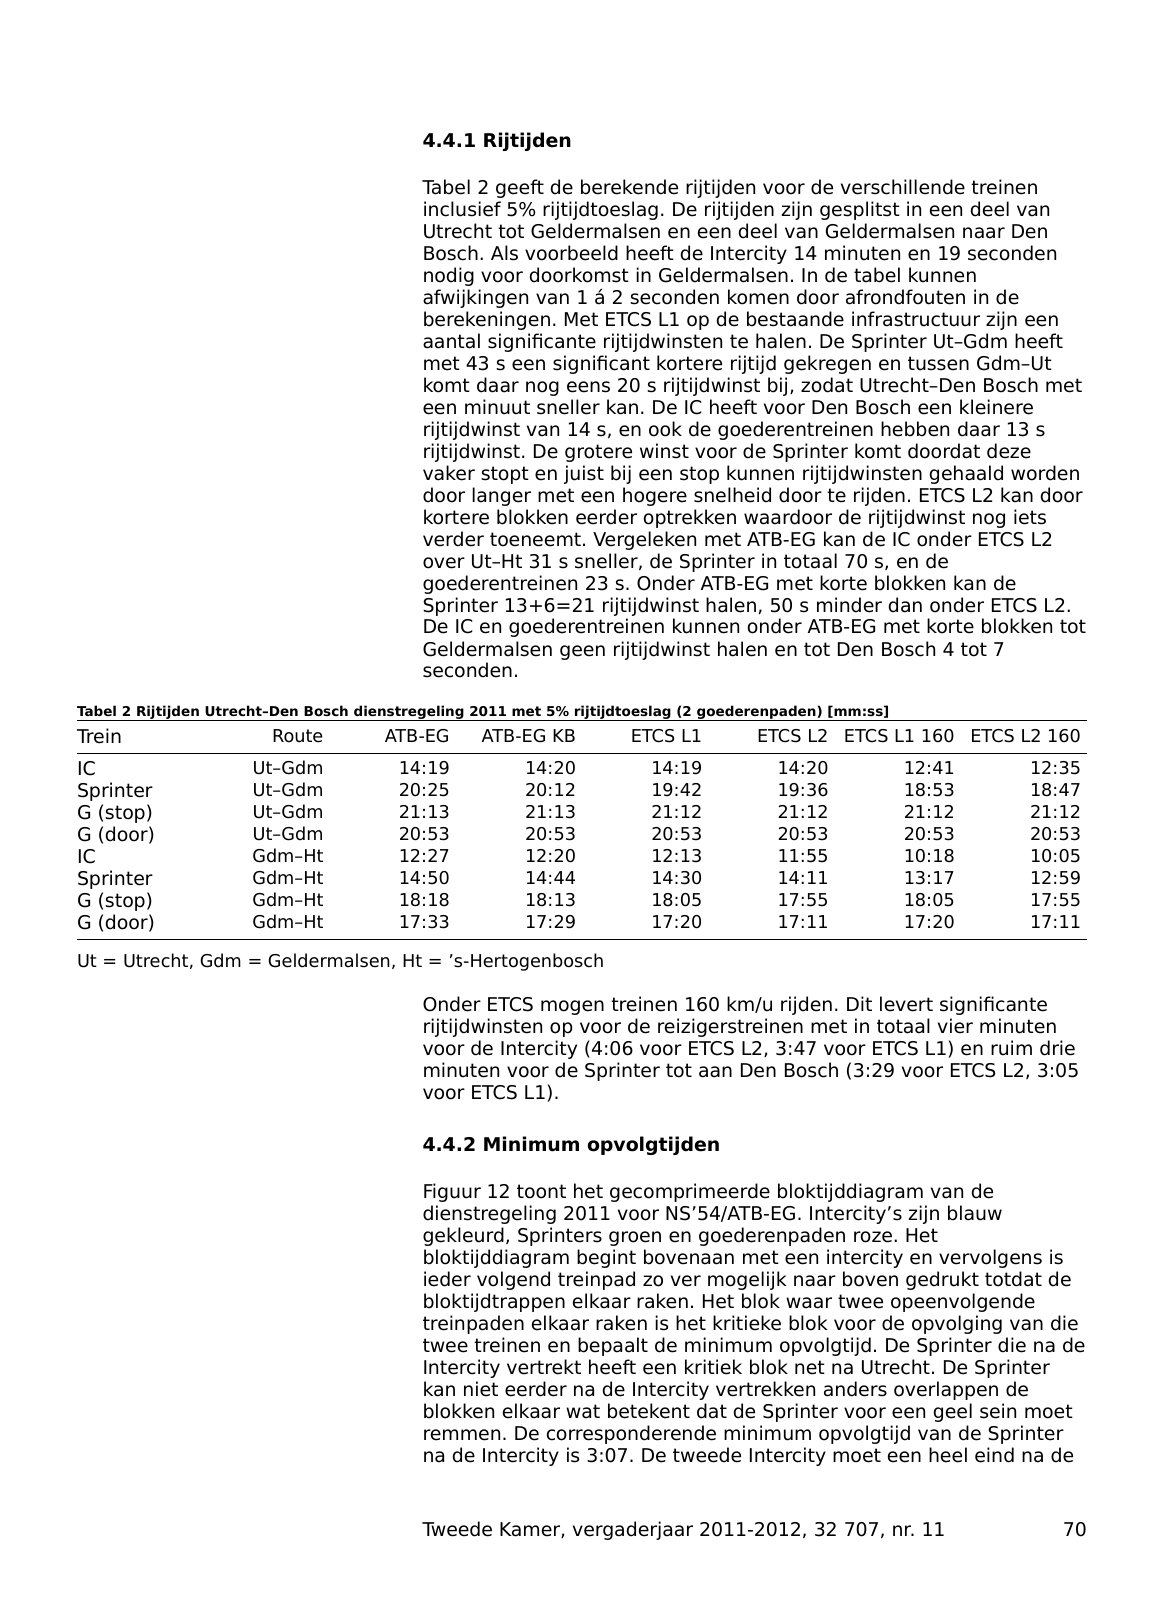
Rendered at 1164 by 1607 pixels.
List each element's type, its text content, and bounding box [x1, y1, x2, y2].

table_cell ATB-EG KB [455, 721, 582, 752]
table_cell 21:12 [834, 802, 960, 824]
table_cell ETCS L1 160 [834, 721, 960, 752]
table_cell ETCS L2 160 [960, 721, 1087, 752]
subtitle 4.4.2 Minimum opvolgtijden [422, 1134, 1087, 1156]
table_cell 20:53 [834, 824, 960, 846]
text Onder ETCS mogen treinen 160 km/u rijden. Dit levert significante rijtijdwinsten op voor de reizigerstreinen met in totaal vier minuten voor de Intercity (4:06 voor ETCS L2, 3:47 voor ETCS L1) en ruim drie minuten voor de Sprinter tot aan Den Bosch (3:29 voor ETCS L2, 3:05 voor ETCS L1). [422, 994, 1087, 1104]
table_cell 12:59 [960, 868, 1087, 890]
table_cell 12:41 [834, 754, 960, 780]
table_cell 20:53 [960, 824, 1087, 846]
table_cell IC [77, 846, 203, 868]
table_cell 14:19 [582, 754, 708, 780]
table_cell Sprinter [77, 780, 203, 802]
table_cell 17:55 [708, 890, 834, 912]
table_cell 20:53 [582, 824, 708, 846]
table_cell 21:12 [708, 802, 834, 824]
table_cell Trein [77, 721, 203, 752]
table_cell Ut = Utrecht, Gdm = Geldermalsen, Ht = ’s-Hertogenbosch [77, 940, 1087, 972]
table_cell Ut–Gdm [203, 802, 329, 824]
table_cell 14:20 [708, 754, 834, 780]
table_cell 14:20 [455, 754, 582, 780]
table_cell Gdm–Ht [203, 890, 329, 912]
table_cell 20:53 [329, 824, 455, 846]
table_cell 17:55 [960, 890, 1087, 912]
table_cell 13:17 [834, 868, 960, 890]
table_cell ETCS L1 [582, 721, 708, 752]
table_cell Gdm–Ht [203, 846, 329, 868]
table_cell G (stop) [77, 890, 203, 912]
table_cell 21:12 [960, 802, 1087, 824]
table_cell 18:13 [455, 890, 582, 912]
table_cell 21:13 [329, 802, 455, 824]
table_cell 19:42 [582, 780, 708, 802]
table_cell Ut–Gdm [203, 824, 329, 846]
table_cell 14:30 [582, 868, 708, 890]
subtitle 4.4.1 Rijtijden [422, 130, 1087, 152]
table_cell 14:19 [329, 754, 455, 780]
table_cell 11:55 [708, 846, 834, 868]
table_cell 17:33 [329, 912, 455, 939]
table_cell 12:13 [582, 846, 708, 868]
table_cell G (stop) [77, 802, 203, 824]
table_cell 18:18 [329, 890, 455, 912]
table_cell 18:53 [834, 780, 960, 802]
table_cell 12:35 [960, 754, 1087, 780]
table_cell 14:50 [329, 868, 455, 890]
table_cell G (door) [77, 824, 203, 846]
table_cell 17:20 [582, 912, 708, 939]
table_cell IC [77, 754, 203, 780]
table_cell 14:11 [708, 868, 834, 890]
table_cell Gdm–Ht [203, 868, 329, 890]
table_cell 17:20 [834, 912, 960, 939]
table_cell 17:29 [455, 912, 582, 939]
table_header Tabel 2 Rijtijden Utrecht–Den Bosch dienstregeling 2011 met 5% rijtijdtoeslag (2 goederenpaden) [mm:ss] [77, 704, 1087, 720]
table_cell 19:36 [708, 780, 834, 802]
table_cell 12:27 [329, 846, 455, 868]
table_cell 18:05 [582, 890, 708, 912]
table_cell 10:18 [834, 846, 960, 868]
table_cell 14:44 [455, 868, 582, 890]
table_cell 18:47 [960, 780, 1087, 802]
table_cell Ut–Gdm [203, 754, 329, 780]
table_cell 20:25 [329, 780, 455, 802]
table_cell 21:13 [455, 802, 582, 824]
table_cell G (door) [77, 912, 203, 939]
text Tabel 2 geeft de berekende rijtijden voor de verschillende treinen inclusief 5% rijtijdtoeslag. De rijtijden zijn gesplitst in een deel van Utrecht tot Geldermalsen en een deel van Geldermalsen naar Den Bosch. Als voorbeeld heeft de Intercity 14 minuten en 19 seconden nodig voor doorkomst in Geldermalsen. In de tabel kunnen afwijkingen van 1 á 2 seconden komen door afrondfouten in de berekeningen. Met ETCS L1 op de bestaande infrastructuur zijn een aantal significante rijtijdwinsten te halen. De Sprinter Ut–Gdm heeft met 43 s een significant kortere rijtijd gekregen en tussen Gdm–Ut komt daar nog eens 20 s rijtijdwinst bij, zodat Utrecht–Den Bosch met een minuut sneller kan. De IC heeft voor Den Bosch een kleinere rijtijdwinst van 14 s, en ook de goederentreinen hebben daar 13 s rijtijdwinst. De grotere winst voor de Sprinter komt doordat deze vaker stopt en juist bij een stop kunnen rijtijdwinsten gehaald worden door langer met een hogere snelheid door te rijden. ETCS L2 kan door kortere blokken eerder optrekken waardoor de rijtijdwinst nog iets verder toeneemt. Vergeleken met ATB-EG kan de IC onder ETCS L2 over Ut–Ht 31 s sneller, de Sprinter in totaal 70 s, en de goederentreinen 23 s. Onder ATB-EG met korte blokken kan de Sprinter 13+6=21 rijtijdwinst halen, 50 s minder dan onder ETCS L2. De IC en goederentreinen kunnen onder ATB-EG met korte blokken tot Geldermalsen geen rijtijdwinst halen en tot Den Bosch 4 tot 7 seconden. [422, 177, 1087, 682]
table_cell Gdm–Ht [203, 912, 329, 939]
table_cell 18:05 [834, 890, 960, 912]
table_cell 20:53 [708, 824, 834, 846]
table_cell 17:11 [960, 912, 1087, 939]
table_cell Route [203, 721, 329, 752]
table_cell 21:12 [582, 802, 708, 824]
table_cell ATB-EG [329, 721, 455, 752]
text Figuur 12 toont het gecomprimeerde bloktijddiagram van de dienstregeling 2011 voor NS’54/ATB-EG. Intercity’s zijn blauw gekleurd, Sprinters groen en goederenpaden roze. Het bloktijddiagram begint bovenaan met een intercity en vervolgens is ieder volgend treinpad zo ver mogelijk naar boven gedrukt totdat de bloktijdtrappen elkaar raken. Het blok waar twee opeenvolgende treinpaden elkaar raken is het kritieke blok voor de opvolging van die twee treinen en bepaalt de minimum opvolgtijd. De Sprinter die na de Intercity vertrekt heeft een kritiek blok net na Utrecht. De Sprinter kan niet eerder na de Intercity vertrekken anders overlappen de blokken elkaar wat betekent dat de Sprinter voor een geel sein moet remmen. De corresponderende minimum opvolgtijd van de Sprinter na de Intercity is 3:07. De tweede Intercity moet een heel eind na de [422, 1181, 1087, 1467]
table_cell 17:11 [708, 912, 834, 939]
table_cell 12:20 [455, 846, 582, 868]
table_cell Ut–Gdm [203, 780, 329, 802]
table_cell ETCS L2 [708, 721, 834, 752]
table_cell 20:12 [455, 780, 582, 802]
table_cell Sprinter [77, 868, 203, 890]
table_cell 20:53 [455, 824, 582, 846]
table_cell 10:05 [960, 846, 1087, 868]
